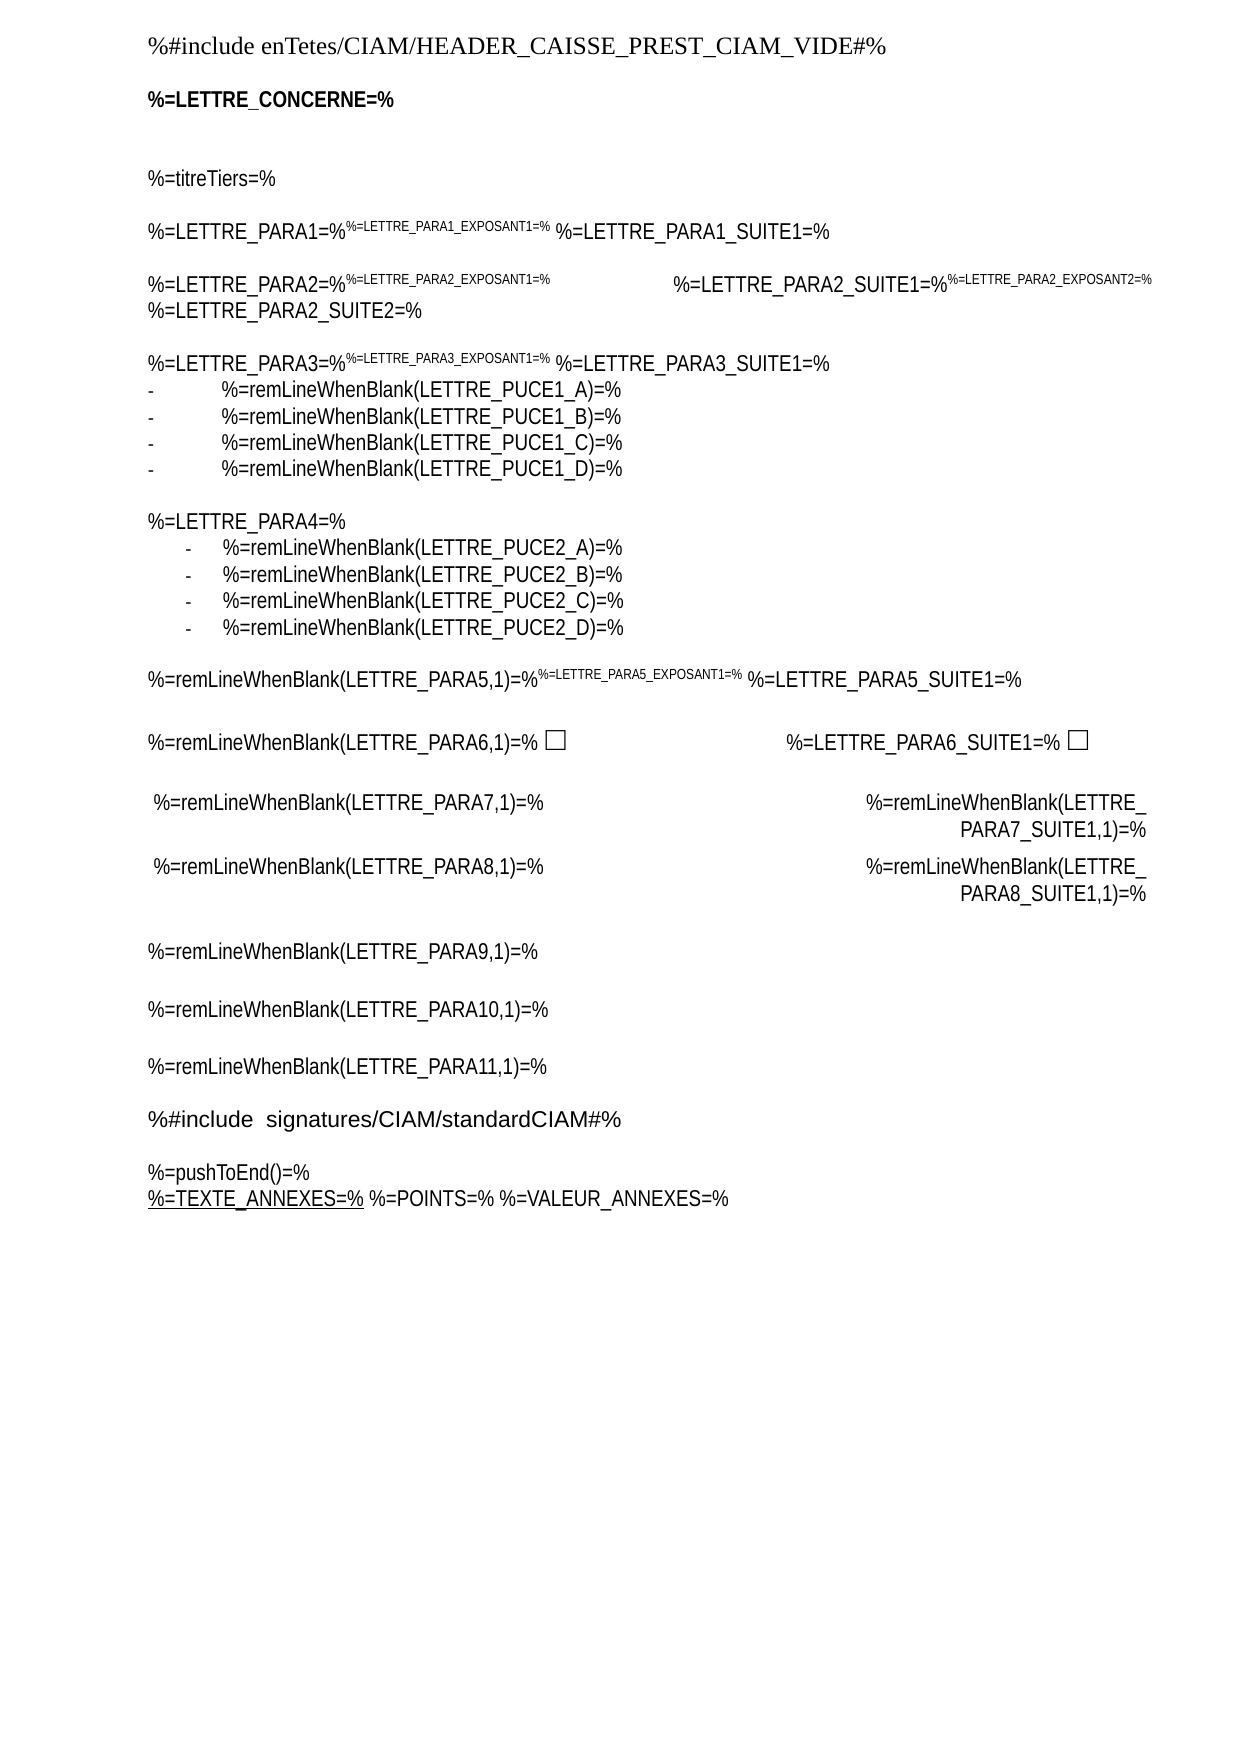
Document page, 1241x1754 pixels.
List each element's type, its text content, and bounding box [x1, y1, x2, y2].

table_header %=remLineWhenBlank(LETTRE_PARA8_SUITE1,1)=% [852, 848, 1152, 912]
text %=LETTRE_PARA4=% [148, 508, 1152, 534]
text %#include enTetes/CIAM/HEADER_CAISSE_PREST_CIAM_VIDE#% [148, 31, 1152, 60]
text %=LETTRE_PARA2=%%=LETTRE_PARA2_EXPOSANT1=% %=LETTRE_PARA2_SUITE1=%%=LETTRE_PARA2_EXPOSANT2=% %=LETTRE_PARA2_SUITE2=% [148, 271, 1152, 323]
list %=remLineWhenBlank(LETTRE_PUCE1_D)=% [148, 455, 1152, 482]
list %=remLineWhenBlank(LETTRE_PUCE1_A)=% [148, 376, 1152, 403]
text %=LETTRE_CONCERNE=% [148, 86, 1152, 113]
text %=pushToEnd()=% [148, 1159, 1152, 1185]
text %=remLineWhenBlank(LETTRE_PARA10,1)=% [148, 996, 1152, 1022]
text %=titreTiers=% [148, 165, 1152, 192]
text %=remLineWhenBlank(LETTRE_PARA11,1)=% [148, 1053, 1152, 1080]
text %#include signatures/CIAM/standardCIAM#% [148, 1106, 1152, 1132]
text %=remLineWhenBlank(LETTRE_PARA5,1)=%%=LETTRE_PARA5_EXPOSANT1=% %=LETTRE_PARA5_SUITE1=% [148, 666, 1152, 692]
table_header %=remLineWhenBlank(LETTRE_PARA7_SUITE1,1)=% [854, 784, 1152, 848]
text %=TEXTE_ANNEXES=% %=POINTS=% %=VALEUR_ANNEXES=% [148, 1185, 1152, 1211]
list %=remLineWhenBlank(LETTRE_PUCE1_B)=% [148, 403, 1152, 429]
list %=remLineWhenBlank(LETTRE_PUCE2_C)=% [185, 587, 1152, 613]
table_header %=remLineWhenBlank(LETTRE_PARA8,1)=% [148, 848, 852, 912]
table_header %=remLineWhenBlank(LETTRE_PARA7,1)=% [148, 784, 853, 848]
text %=LETTRE_PARA1=%%=LETTRE_PARA1_EXPOSANT1=% %=LETTRE_PARA1_SUITE1=% [148, 218, 1152, 244]
list %=remLineWhenBlank(LETTRE_PUCE1_C)=% [148, 429, 1152, 455]
list %=remLineWhenBlank(LETTRE_PUCE2_A)=% [185, 534, 1152, 561]
list %=remLineWhenBlank(LETTRE_PUCE2_D)=% [185, 613, 1152, 640]
list %=remLineWhenBlank(LETTRE_PUCE2_B)=% [185, 561, 1152, 587]
text %=remLineWhenBlank(LETTRE_PARA9,1)=% [148, 938, 1152, 964]
text %=LETTRE_PARA3=%%=LETTRE_PARA3_EXPOSANT1=% %=LETTRE_PARA3_SUITE1=% [148, 350, 1152, 376]
text %=remLineWhenBlank(LETTRE_PARA6,1)=% □ %=LETTRE_PARA6_SUITE1=% □ [148, 719, 1152, 757]
